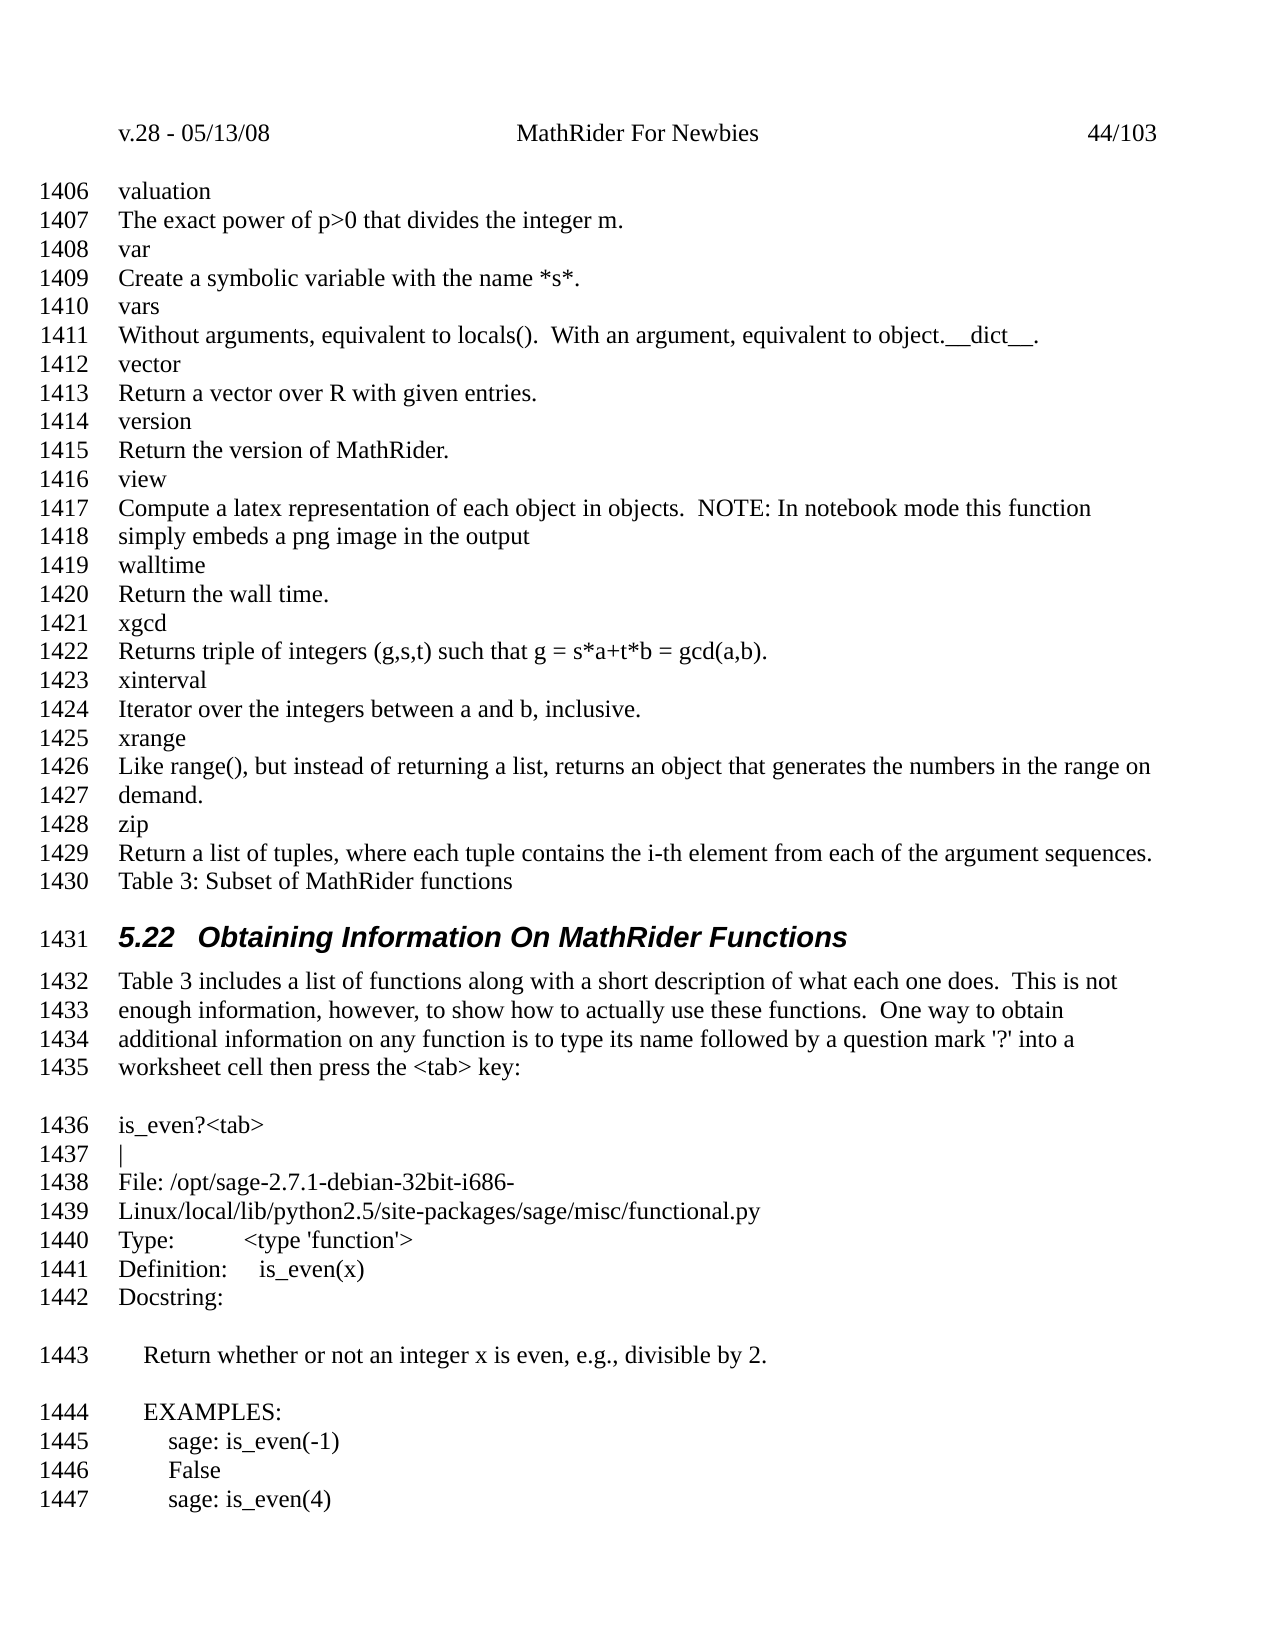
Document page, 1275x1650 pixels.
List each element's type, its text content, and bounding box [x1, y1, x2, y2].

text zip [118, 809, 1157, 838]
text Like range(), but instead of returning a list, returns an object that generates the numbers in the range on demand. [118, 751, 1157, 809]
text False [118, 1455, 1157, 1484]
text Returns triple of integers (g,s,t) such that g = s*a+t*b = gcd(a,b). [118, 636, 1157, 665]
text vector [118, 349, 1157, 378]
text Table 3: Subset of MathRider functions [118, 866, 1157, 895]
subtitle Obtaining Information On MathRider Functions [118, 920, 1157, 954]
text Return a list of tuples, where each tuple contains the i-th element from each of the argument sequences. [118, 838, 1157, 866]
text Create a symbolic variable with the name *s*. [118, 263, 1157, 291]
text xgcd [118, 608, 1157, 636]
text view [118, 464, 1157, 493]
text | [118, 1139, 1157, 1167]
text Compute a latex representation of each object in objects. NOTE: In notebook mode this function simply embeds a png image in the output [118, 493, 1157, 550]
text EXAMPLES: [118, 1397, 1157, 1426]
text Return a vector over R with given entries. [118, 378, 1157, 406]
text Return the version of MathRider. [118, 435, 1157, 464]
text Iterator over the integers between a and b, inclusive. [118, 694, 1157, 723]
text walltime [118, 550, 1157, 579]
text xrange [118, 723, 1157, 751]
text Return whether or not an integer x is even, e.g., divisible by 2. [118, 1340, 1157, 1369]
text Docstring: [118, 1282, 1157, 1311]
text var [118, 234, 1157, 263]
text is_even?<tab> [118, 1110, 1157, 1139]
text sage: is_even(4) [118, 1484, 1157, 1512]
text Return the wall time. [118, 579, 1157, 608]
text Without arguments, equivalent to locals(). With an argument, equivalent to object.__dict__. [118, 320, 1157, 349]
text Type: <type 'function'> [118, 1225, 1157, 1254]
text Linux/local/lib/python2.5/site-packages/sage/misc/functional.py [118, 1196, 1157, 1225]
text File: /opt/sage-2.7.1-debian-32bit-i686- [118, 1167, 1157, 1196]
text Definition: is_even(x) [118, 1254, 1157, 1282]
text valuation [118, 176, 1157, 205]
text sage: is_even(-1) [118, 1426, 1157, 1455]
text version [118, 406, 1157, 435]
text vars [118, 291, 1157, 320]
text Table 3 includes a list of functions along with a short description of what each one does. This is not enough information, however, to show how to actually use these functions. One way to obtain additional information on any function is to type its name followed by a question mark '?' into a worksheet cell then press the <tab> key: [118, 966, 1157, 1081]
text xinterval [118, 665, 1157, 694]
text The exact power of p>0 that divides the integer m. [118, 205, 1157, 234]
